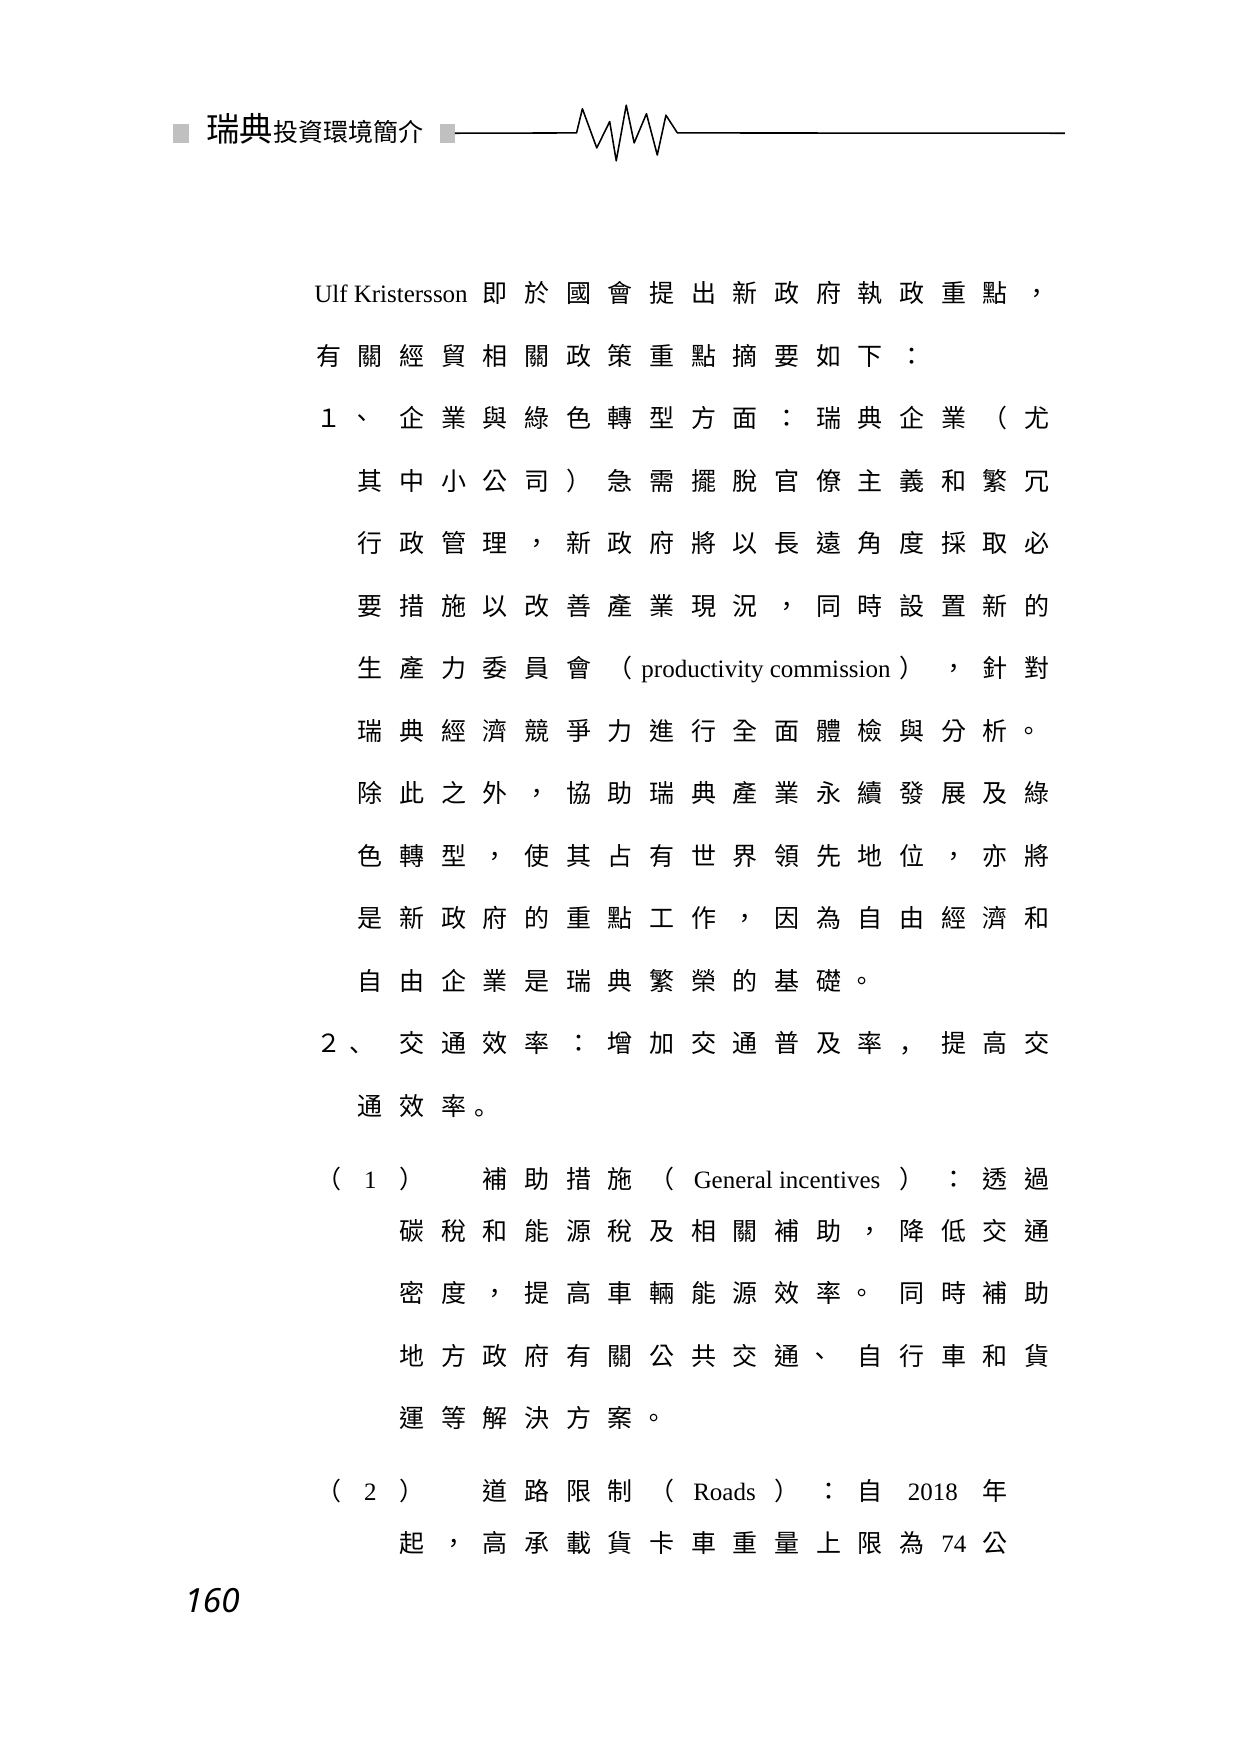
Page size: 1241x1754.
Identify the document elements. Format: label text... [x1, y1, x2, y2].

text （1） 補助措施（General incentives）：透過碳稅和能源稅及相關補助，降低交通密度，提高車輛能源效率。同時補助地方政府有關公共交通、自行車和貨運等解決方案。 [306, 1125, 1058, 1438]
text ２、交通效率：增加交通普及率，提高交通效率。 [281, 1000, 1058, 1125]
text １、企業與綠色轉型方面：瑞典企業（尤其中小公司）急需擺脫官僚主義和繁冗行政管理，新政府將以長遠角度採取必要措施以改善產業現況，同時設置新的生產力委員會（productivity commission），針對瑞典經濟競爭力進行全面體檢與分析。除此之外，協助瑞典產業永續發展及綠色轉型，使其占有世界領先地位，亦將是新政府的重點工作，因為自由經濟和自由企業是瑞典繁榮的基礎。 [281, 375, 1058, 1000]
text （2） 道路限制（Roads）：自2018年起，高承載貨卡車重量上限為74公 [306, 1438, 1058, 1563]
text Ulf Kristersson即於國會提出新政府執政重點，有關經貿相關政策重點摘要如下： [281, 250, 1058, 375]
